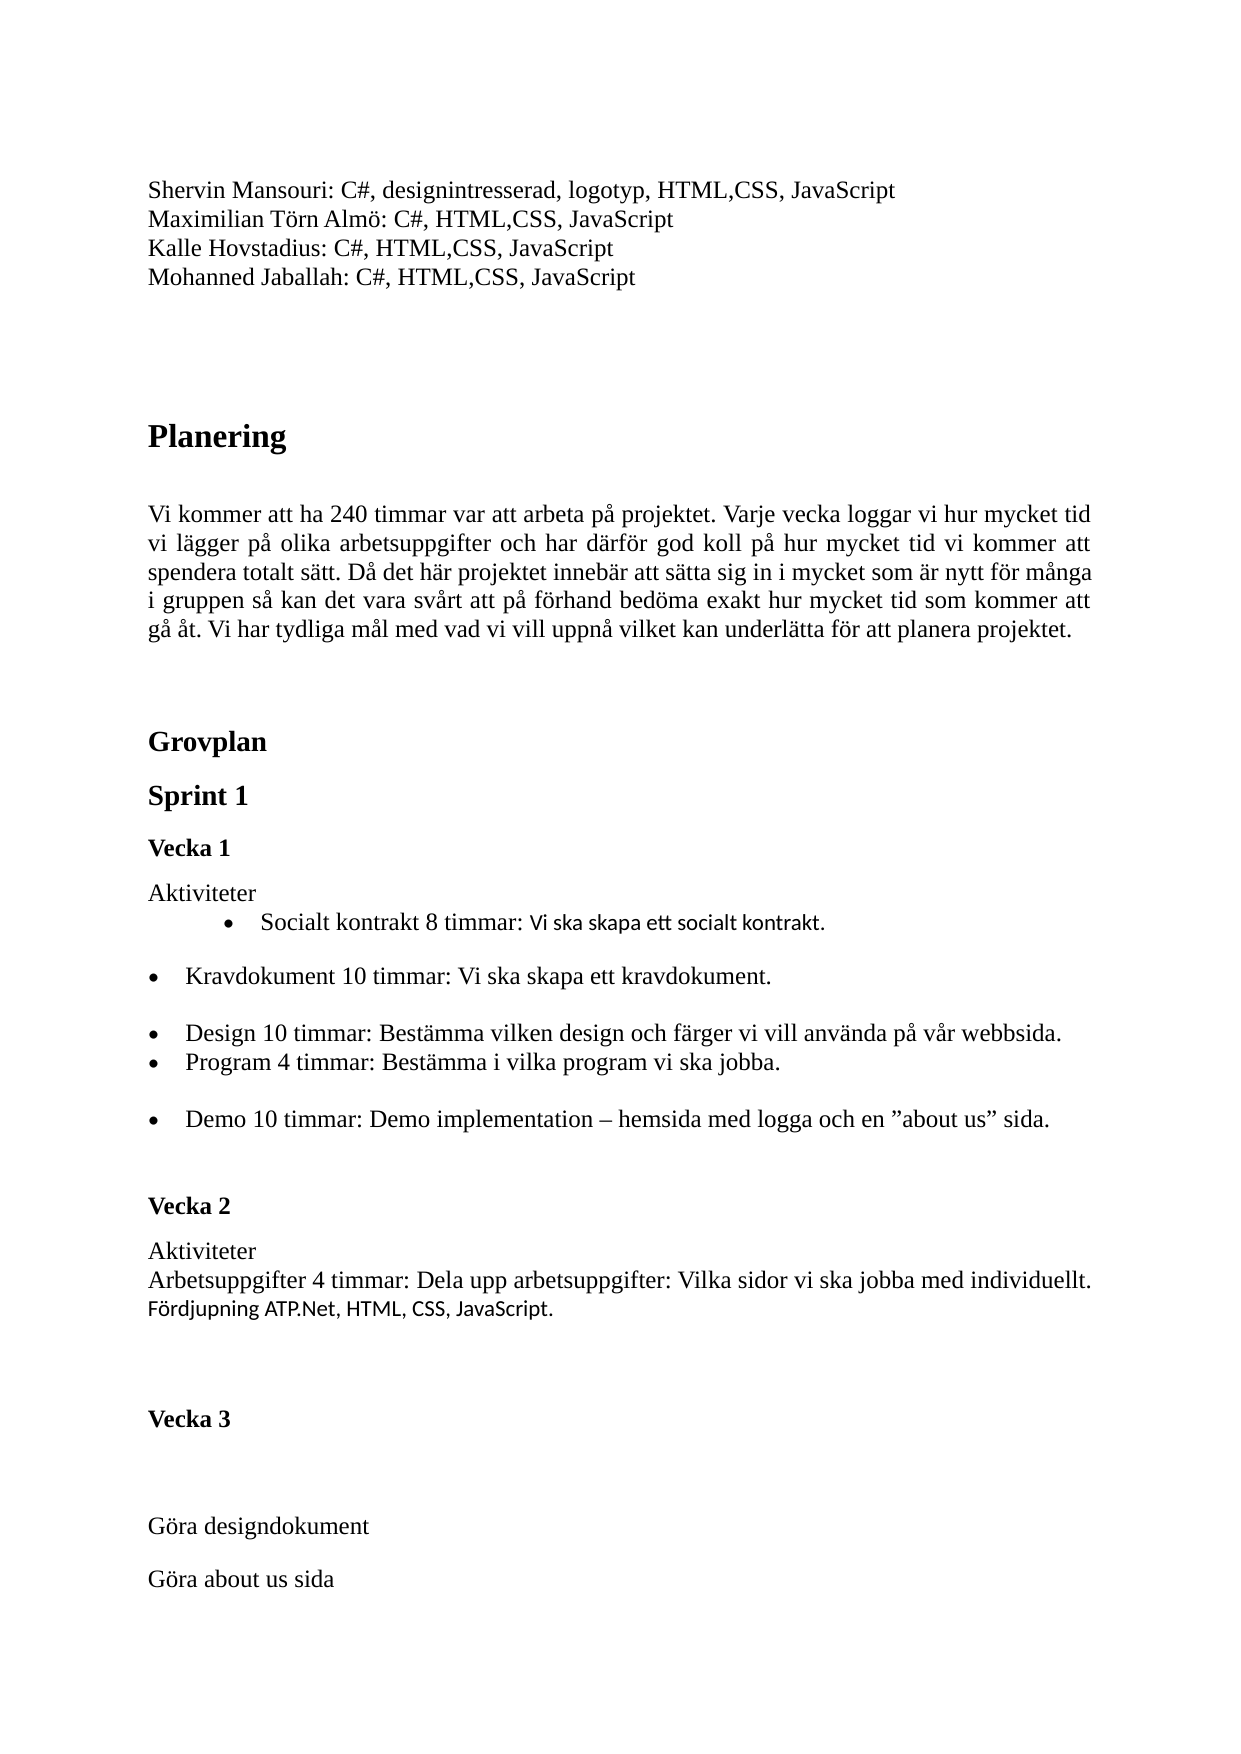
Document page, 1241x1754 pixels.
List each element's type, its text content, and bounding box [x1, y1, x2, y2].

list Kravdokument 10 timmar: Vi ska skapa ett kravdokument. [110, 961, 1093, 990]
text Göra designdokument [148, 1511, 1093, 1539]
text Fördjupning ATP.Net, HTML, CSS, JavaScript. [148, 1294, 1093, 1322]
text Mohanned Jaballah: C#, HTML,CSS, JavaScript [148, 262, 1093, 291]
list Program 4 timmar: Bestämma i vilka program vi ska jobba. [110, 1047, 1093, 1076]
text Maximilian Törn Almö: C#, HTML,CSS, JavaScript [148, 204, 1093, 233]
text Aktiviteter [148, 878, 1093, 907]
list Socialt kontrakt 8 timmar: Vi ska skapa ett socialt kontrakt. [185, 907, 1093, 936]
text Sprint 1 [148, 778, 1093, 812]
list Design 10 timmar: Bestämma vilken design och färger vi vill använda på vår webbsida. [110, 1018, 1093, 1047]
text Vecka 3 [148, 1404, 1093, 1433]
text Göra about us sida [148, 1564, 1093, 1593]
text Kalle Hovstadius: C#, HTML,CSS, JavaScript [148, 233, 1093, 262]
text Vecka 2 [148, 1191, 1093, 1219]
text Shervin Mansouri: C#, designintresserad, logotyp, HTML,CSS, JavaScript [148, 176, 1093, 204]
text Arbetsuppgifter 4 timmar: Dela upp arbetsuppgifter: Vilka sidor vi ska jobba med individuellt. [148, 1265, 1093, 1294]
list Demo 10 timmar: Demo implementation – hemsida med logga och en ”about us” sida. [110, 1104, 1093, 1133]
text Planering [148, 416, 1093, 455]
text Vecka 1 [148, 833, 1093, 862]
text Aktiviteter [148, 1236, 1093, 1265]
text Vi kommer att ha 240 timmar var att arbeta på projektet. Varje vecka loggar vi hur mycket tid vi lägger på olika arbetsuppgifter och har därför god koll på hur mycket tid vi kommer att spendera totalt sätt. Då det här projektet innebär att sätta sig in i mycket som är nytt för många i gruppen så kan det vara svårt att på förhand bedöma exakt hur mycket tid som kommer att gå åt. Vi har tydliga mål med vad vi vill uppnå vilket kan underlätta för att planera projektet. [148, 499, 1093, 643]
text Grovplan [148, 724, 1093, 758]
